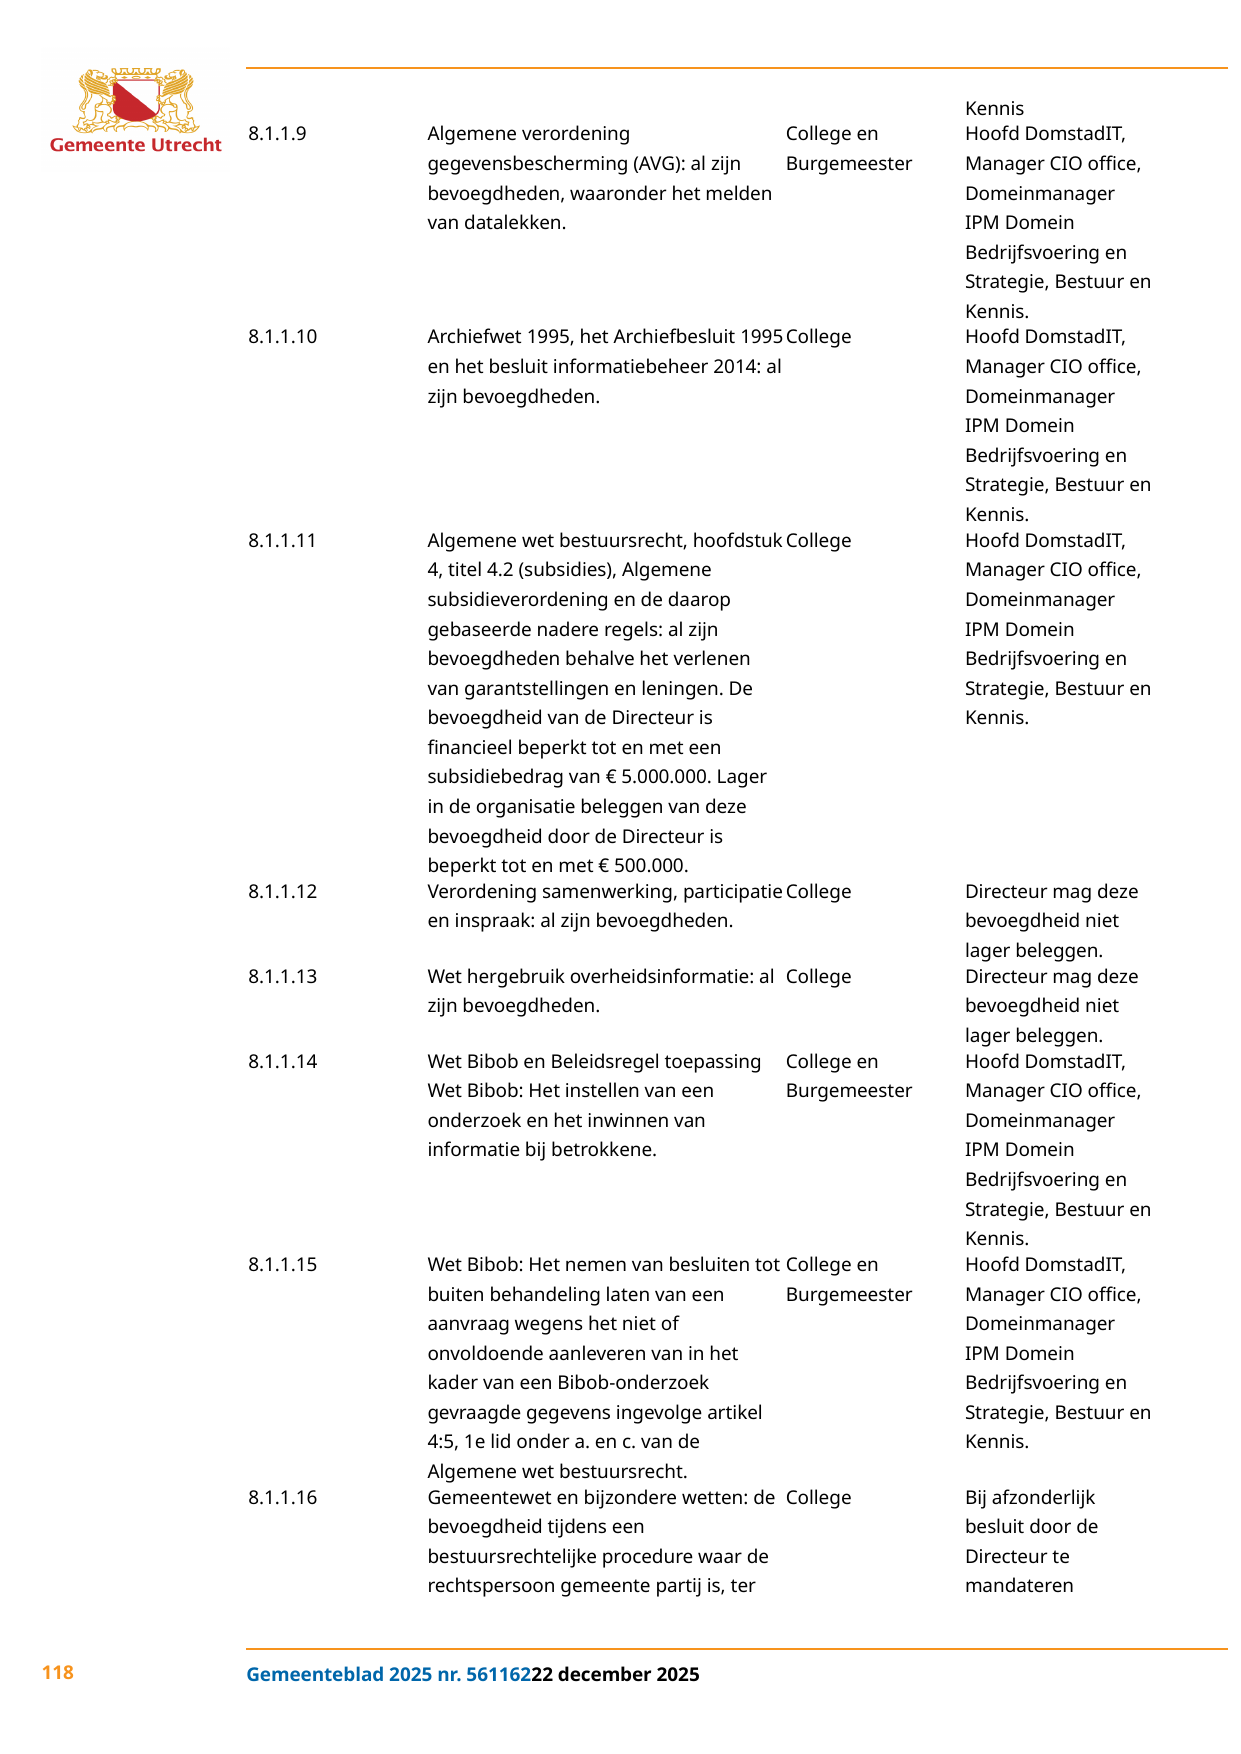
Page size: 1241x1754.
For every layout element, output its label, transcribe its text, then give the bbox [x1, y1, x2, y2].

table_cell [248, 95, 427, 121]
table_cell College [786, 324, 965, 527]
table_cell 8.1.1.16 [248, 1484, 427, 1598]
table_cell Bij afzonderlijk besluit door de Directeur te mandateren [965, 1484, 1152, 1598]
table_cell 8.1.1.12 [248, 878, 427, 963]
table_cell Verordening samenwerking, participatie en inspraak: al zijn bevoegdheden. [427, 878, 786, 963]
table_cell College [786, 878, 965, 963]
table_cell College en Burgemeester [786, 1048, 965, 1251]
table_cell 8.1.1.15 [248, 1251, 427, 1484]
table_cell Algemene wet bestuursrecht, hoofdstuk 4, titel 4.2 (subsidies), Algemene subsidieverordening en de daarop gebaseerde nadere regels: al zijn bevoegdheden behalve het verlenen van garantstellingen en leningen. De bevoegdheid van de Directeur is financieel beperkt tot en met een subsidiebedrag van € 5.000.000. Lager in de organisatie beleggen van deze bevoegdheid door de Directeur is beperkt tot en met € 500.000. [427, 527, 786, 878]
table_cell College [786, 1484, 965, 1598]
table_cell 8.1.1.9 [248, 121, 427, 324]
table_cell Archiefwet 1995, het Archiefbesluit 1995 en het besluit informatiebeheer 2014: al zijn bevoegdheden. [427, 324, 786, 527]
table_cell Hoofd DomstadIT, Manager CIO office, Domeinmanager IPM Domein Bedrijfsvoering en Strategie, Bestuur en Kennis. [965, 527, 1152, 878]
table_cell Kennis [965, 95, 1152, 121]
table_cell 8.1.1.10 [248, 324, 427, 527]
table_cell Algemene verordening gegevensbescherming (AVG): al zijn bevoegdheden, waaronder het melden van datalekken. [427, 121, 786, 324]
table_cell Wet Bibob en Beleidsregel toepassing Wet Bibob: Het instellen van een onderzoek en het inwinnen van informatie bij betrokkene. [427, 1048, 786, 1251]
table_cell Hoofd DomstadIT, Manager CIO office, Domeinmanager IPM Domein Bedrijfsvoering en Strategie, Bestuur en Kennis. [965, 1251, 1152, 1484]
table_cell [786, 95, 965, 121]
table_cell Hoofd DomstadIT, Manager CIO office, Domeinmanager IPM Domein Bedrijfsvoering en Strategie, Bestuur en Kennis. [965, 1048, 1152, 1251]
table_cell Gemeentewet en bijzondere wetten: de bevoegdheid tijdens een bestuursrechtelijke procedure waar de rechtspersoon gemeente partij is, ter [427, 1484, 786, 1598]
table_cell 8.1.1.11 [248, 527, 427, 878]
table_cell 8.1.1.13 [248, 963, 427, 1048]
table_cell College [786, 963, 965, 1048]
table_cell [427, 95, 786, 121]
picture [41, 47, 231, 172]
table_cell College en Burgemeester [786, 1251, 965, 1484]
table_cell 8.1.1.14 [248, 1048, 427, 1251]
table_cell Hoofd DomstadIT, Manager CIO office, Domeinmanager IPM Domein Bedrijfsvoering en Strategie, Bestuur en Kennis. [965, 121, 1152, 324]
table_cell Hoofd DomstadIT, Manager CIO office, Domeinmanager IPM Domein Bedrijfsvoering en Strategie, Bestuur en Kennis. [965, 324, 1152, 527]
table_cell College [786, 527, 965, 878]
table_cell Wet hergebruik overheidsinformatie: al zijn bevoegdheden. [427, 963, 786, 1048]
table_cell Directeur mag deze bevoegdheid niet lager beleggen. [965, 963, 1152, 1048]
table_cell College en Burgemeester [786, 121, 965, 324]
table_cell Directeur mag deze bevoegdheid niet lager beleggen. [965, 878, 1152, 963]
table_cell Wet Bibob: Het nemen van besluiten tot buiten behandeling laten van een aanvraag wegens het niet of onvoldoende aanleveren van in het kader van een Bibob-onderzoek gevraagde gegevens ingevolge artikel 4:5, 1e lid onder a. en c. van de Algemene wet bestuursrecht. [427, 1251, 786, 1484]
